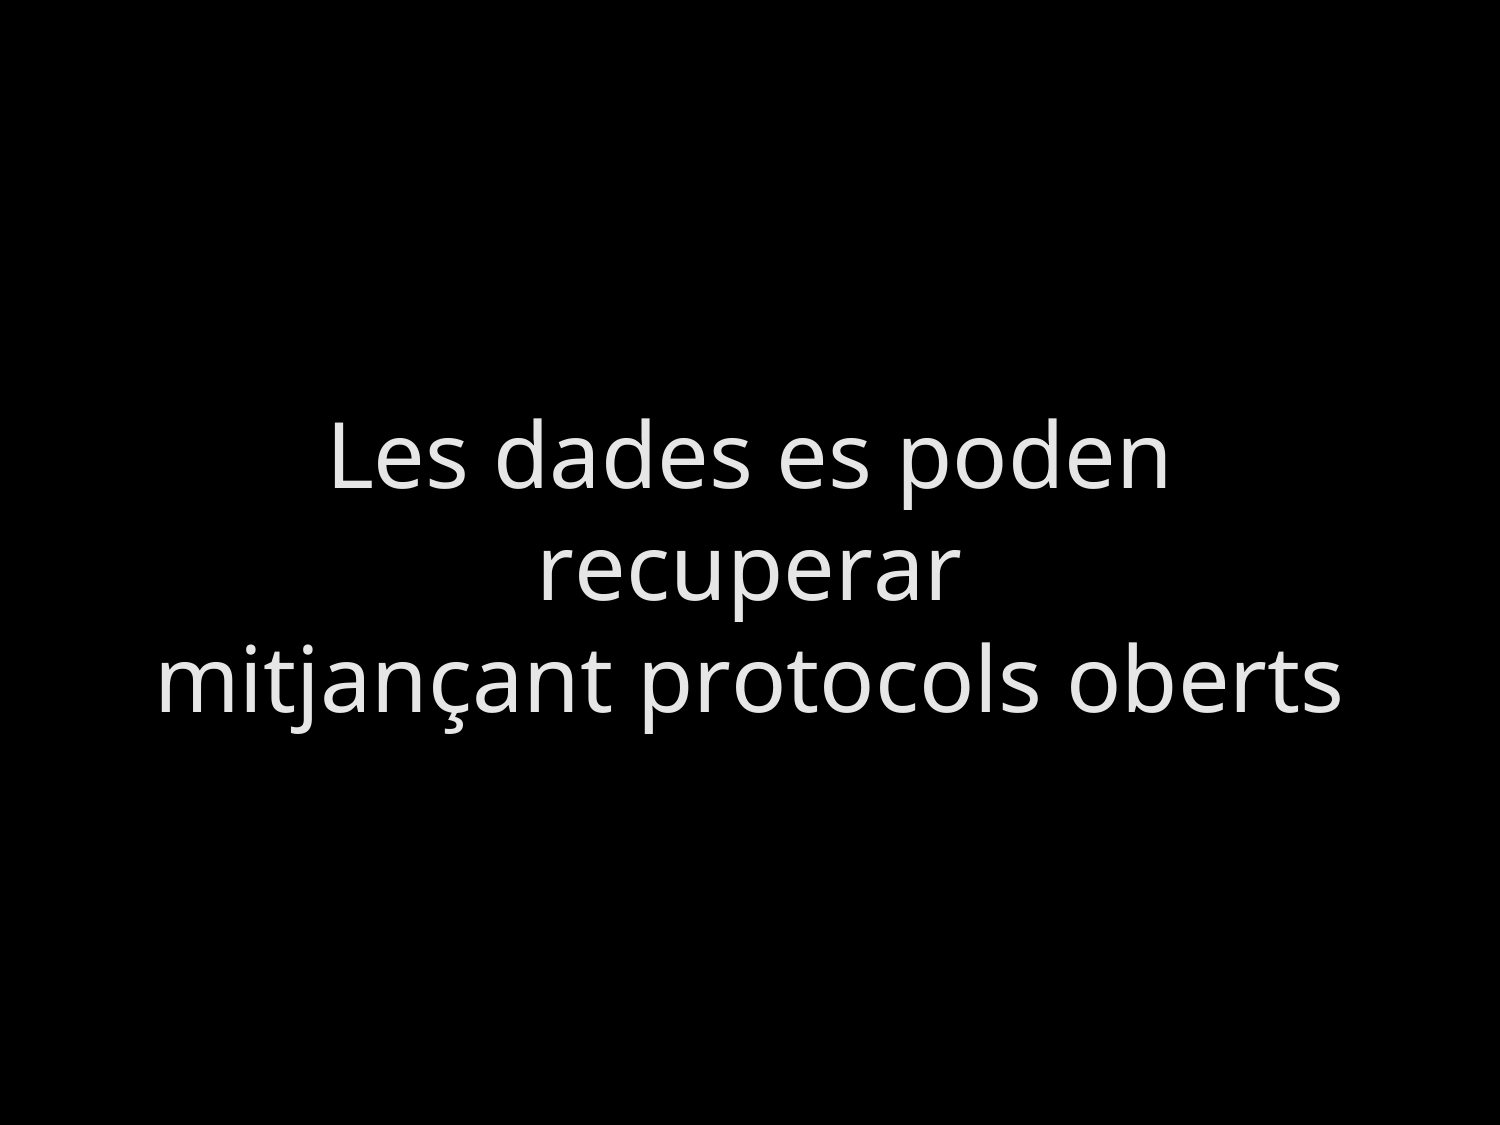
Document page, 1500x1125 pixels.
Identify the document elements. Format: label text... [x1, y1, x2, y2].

subtitle Les dades es poden recuperar mitjançant protocols oberts [109, 112, 1391, 1013]
